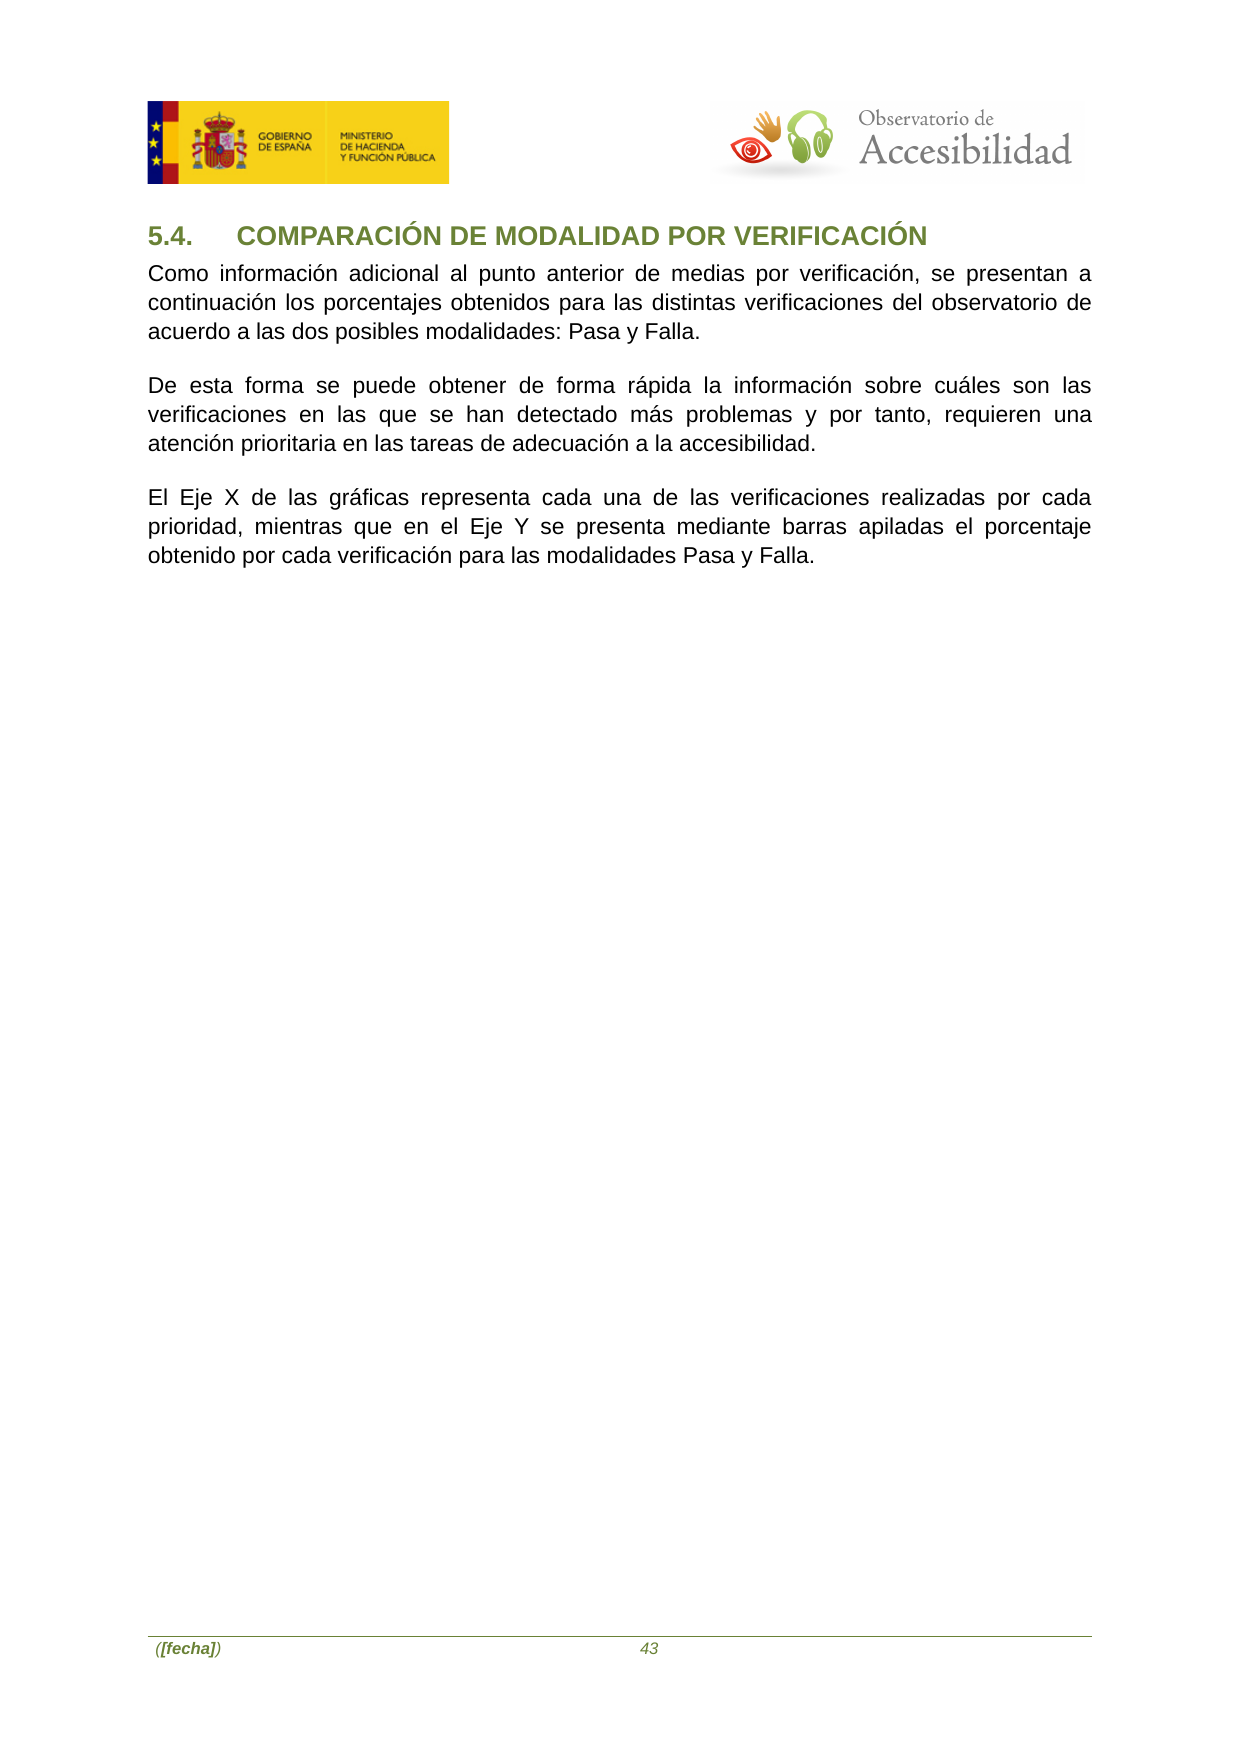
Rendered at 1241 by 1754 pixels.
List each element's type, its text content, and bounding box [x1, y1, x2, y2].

picture [147, 101, 450, 184]
text De esta forma se puede obtener de forma rápida la información sobre cuáles son las verificaciones en las que se han detectado más problemas y por tanto, requieren una atención prioritaria en las tareas de adecuación a la accesibilidad. [148, 372, 1092, 456]
picture [710, 101, 1086, 184]
subtitle Comparación de Modalidad por Verificación [148, 220, 1092, 251]
text Como información adicional al punto anterior de medias por verificación, se presentan a continuación los porcentajes obtenidos para las distintas verificaciones del observatorio de acuerdo a las dos posibles modalidades: Pasa y Falla. [148, 260, 1092, 344]
text El Eje X de las gráficas representa cada una de las verificaciones realizadas por cada prioridad, mientras que en el Eje Y se presenta mediante barras apiladas el porcentaje obtenido por cada verificación para las modalidades Pasa y Falla. [148, 484, 1092, 568]
